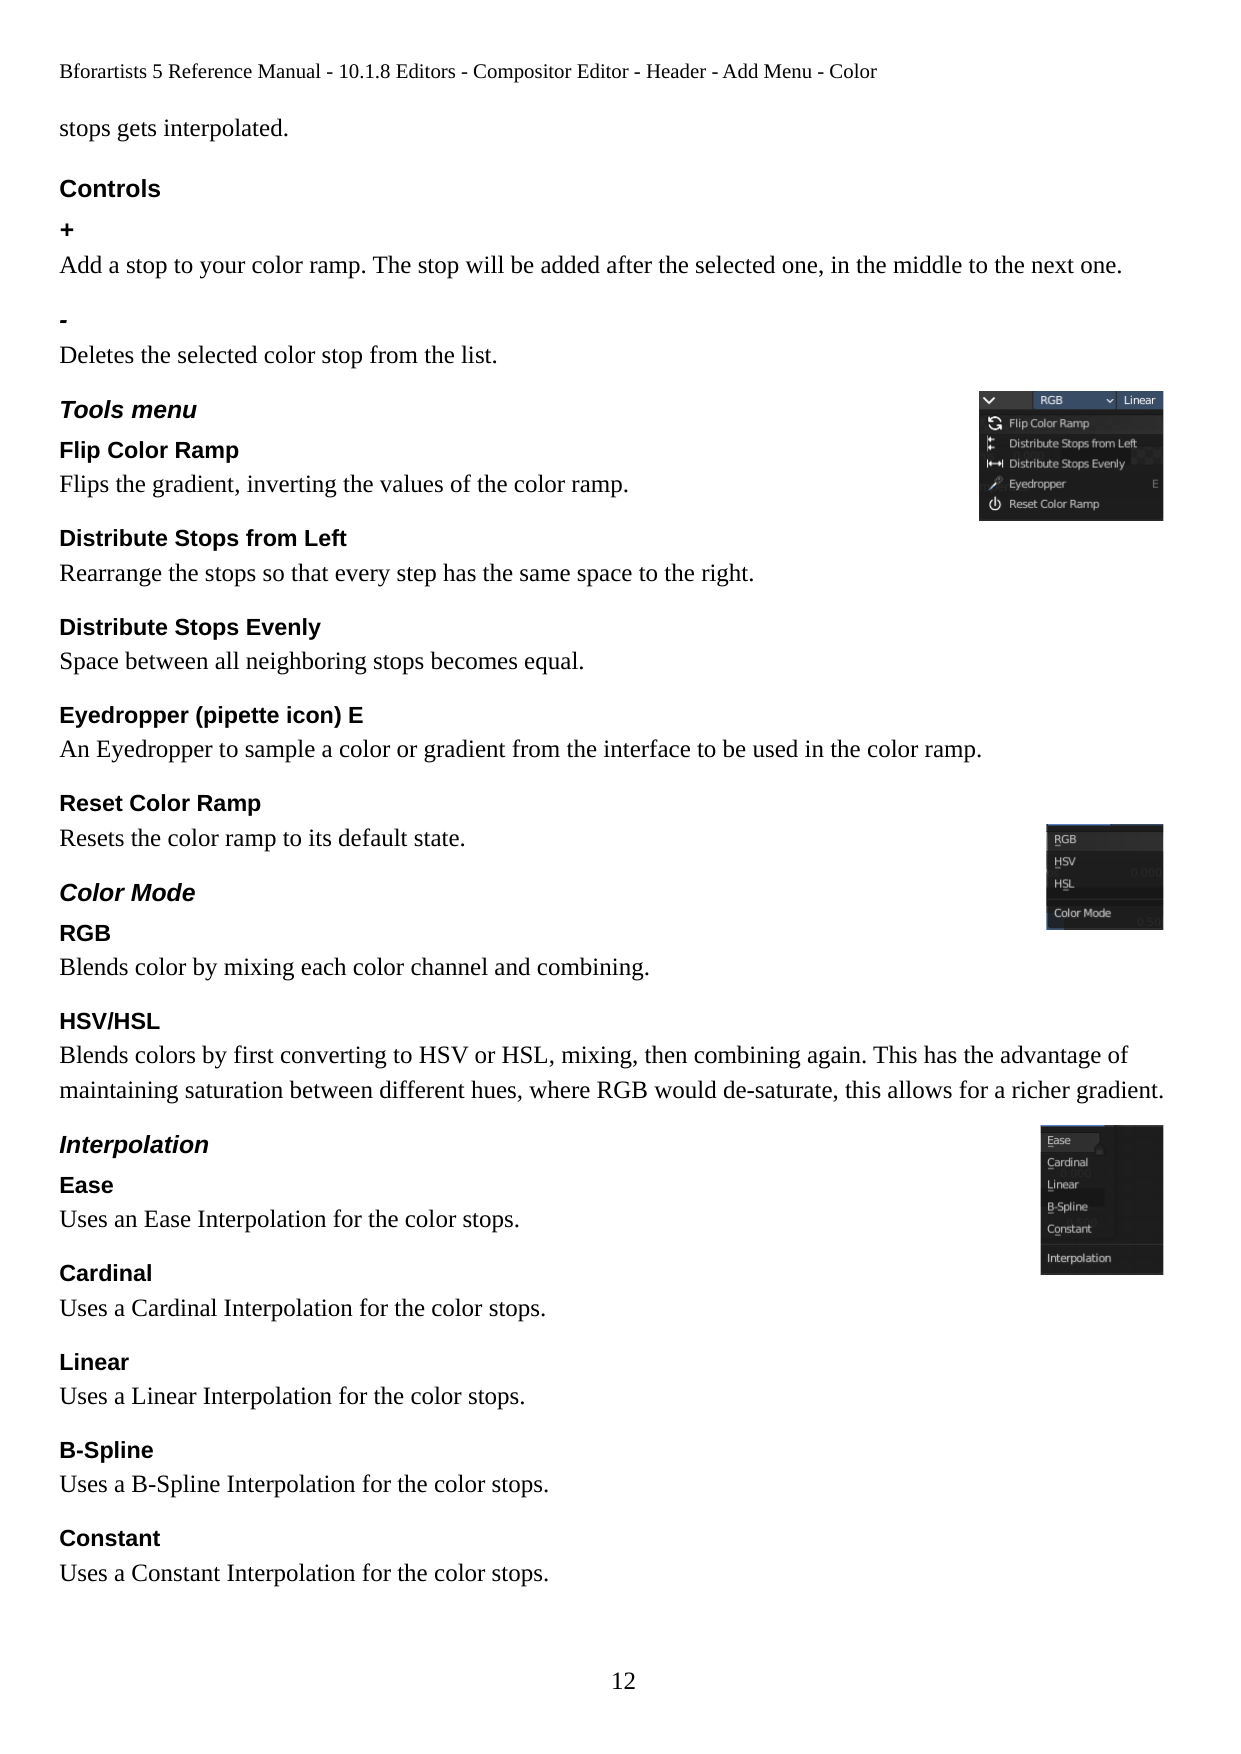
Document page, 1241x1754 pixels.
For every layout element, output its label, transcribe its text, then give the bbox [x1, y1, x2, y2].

picture [979, 391, 1164, 521]
text Uses a Cardinal Interpolation for the color stops. [59, 1293, 1181, 1321]
subtitle [1164, 1130, 1181, 1159]
subtitle [1164, 878, 1181, 907]
text Blends color by mixing each color channel and combining. [59, 952, 1181, 981]
text Flips the gradient, inverting the values of the color ramp. [59, 469, 979, 498]
picture [1046, 824, 1164, 930]
text Add a stop to your color ramp. The stop will be added after the selected one, in the middle to the next one. [59, 250, 1181, 279]
text Uses a B-Spline Interpolation for the color stops. [59, 1469, 1181, 1498]
text Rearrange the stops so that every step has the same space to the right. [59, 558, 1181, 587]
subtitle Constant [59, 1525, 1181, 1551]
subtitle Color Mode [59, 878, 1046, 907]
text stops gets interpolated. [59, 113, 1181, 141]
subtitle [1164, 436, 1181, 463]
subtitle Eyedropper (pipette icon) E [59, 701, 1181, 728]
subtitle Reset Color Ramp [59, 790, 1181, 817]
subtitle Interpolation [59, 1130, 1040, 1159]
subtitle HSV/HSL [59, 1007, 1181, 1034]
text Blends colors by first converting to HSV or HSL, mixing, then combining again. This has the advantage of maintaining saturation between different hues, where RGB would de-saturate, this allows for a richer gradient. [59, 1041, 1181, 1104]
text An Eyedropper to sample a color or gradient from the interface to be used in the color ramp. [59, 734, 1181, 763]
subtitle Ease [59, 1171, 1040, 1198]
text Resets the color ramp to its default state. [59, 823, 1181, 852]
subtitle Cardinal [59, 1260, 1181, 1286]
subtitle Distribute Stops from Left [59, 525, 1181, 552]
subtitle + [59, 215, 1181, 244]
text Deletes the selected color stop from the list. [59, 340, 1181, 369]
text Uses an Ease Interpolation for the color stops. [59, 1204, 1040, 1233]
subtitle Flip Color Ramp [59, 436, 979, 463]
subtitle Linear [59, 1348, 1181, 1375]
text Uses a Linear Interpolation for the color stops. [59, 1381, 1181, 1410]
subtitle RGB [59, 919, 1181, 946]
picture [1040, 1125, 1164, 1275]
subtitle [1164, 395, 1181, 424]
subtitle Distribute Stops Evenly [59, 613, 1181, 640]
subtitle Tools menu [59, 395, 979, 424]
subtitle Controls [59, 174, 1181, 203]
text Space between all neighboring stops becomes equal. [59, 646, 1181, 675]
text Uses a Constant Interpolation for the color stops. [59, 1558, 1181, 1586]
subtitle B-Spline [59, 1436, 1181, 1463]
subtitle [1164, 1171, 1181, 1198]
subtitle - [59, 305, 1181, 334]
